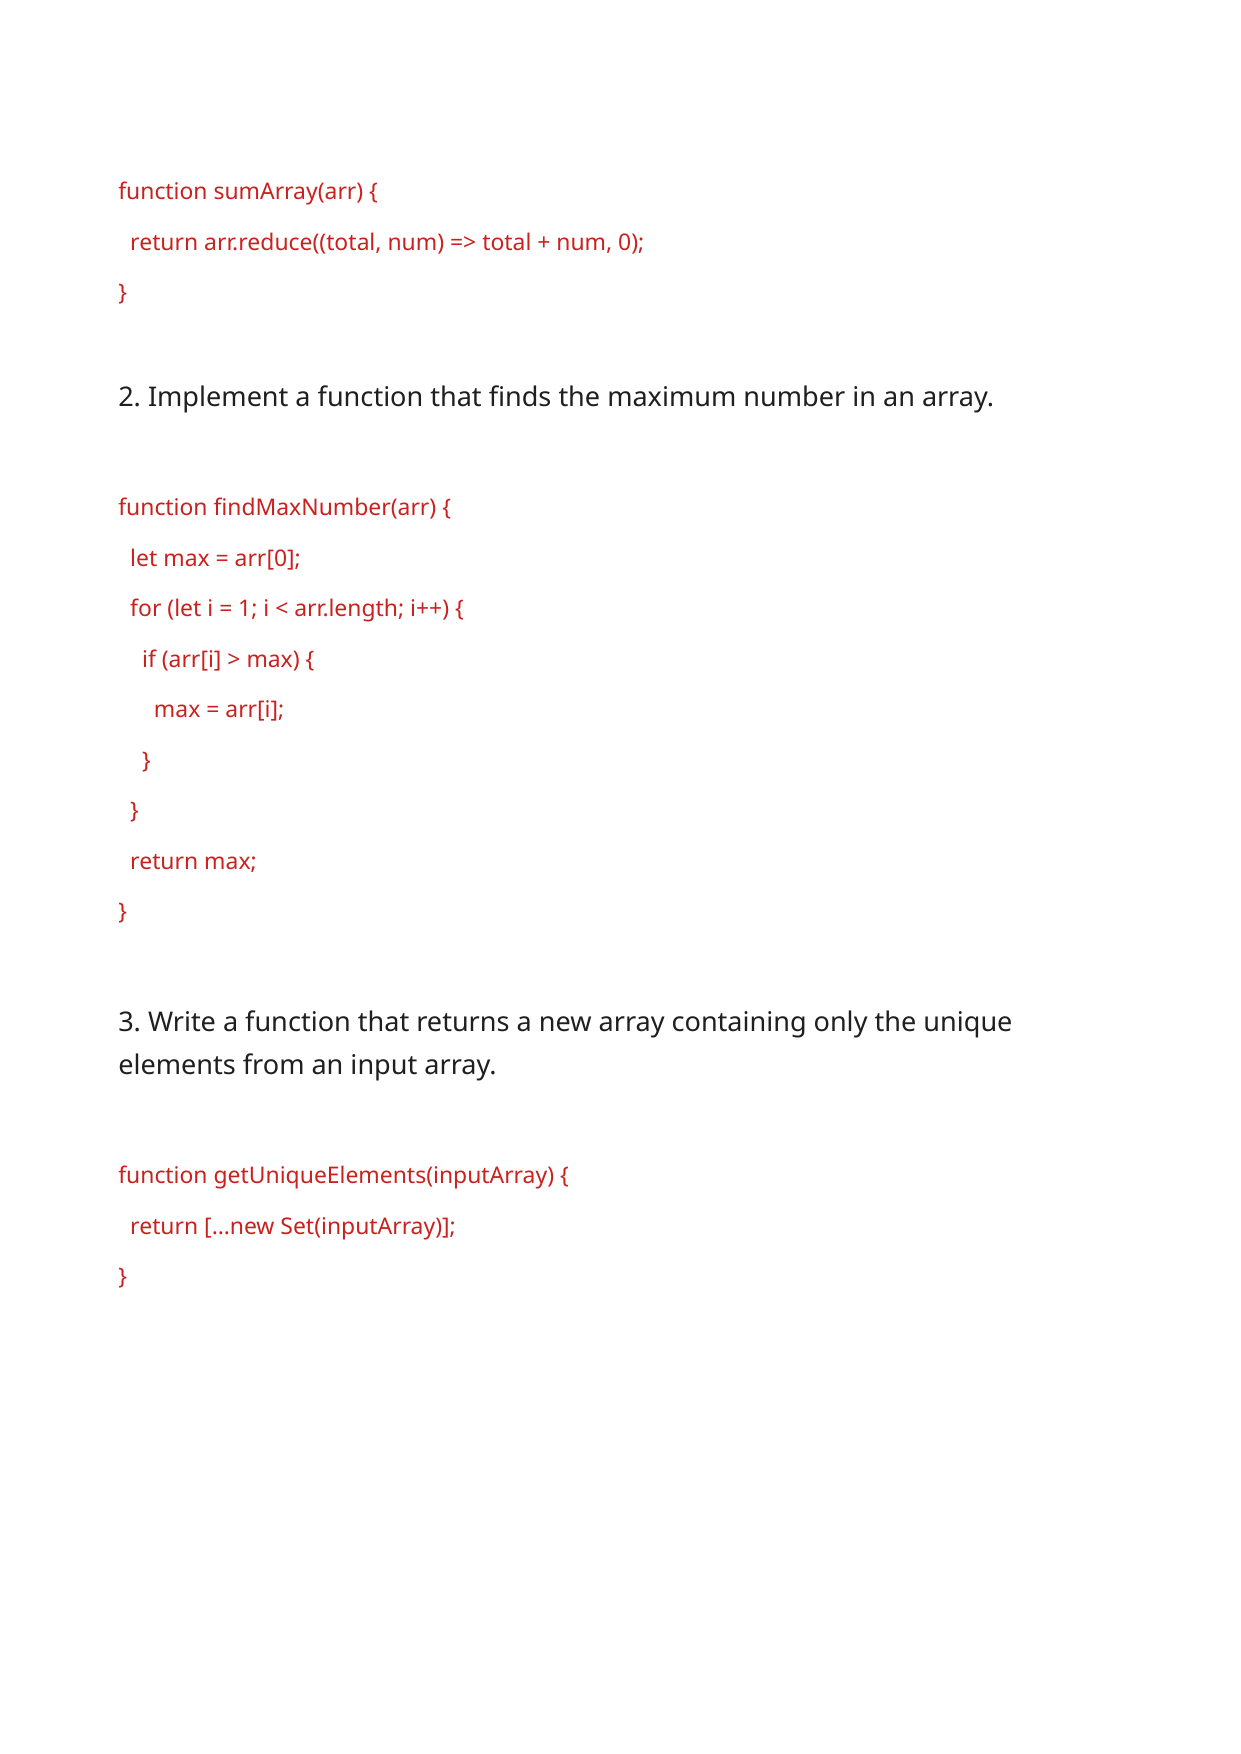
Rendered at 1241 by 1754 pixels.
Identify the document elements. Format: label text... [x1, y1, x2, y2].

text let max = arr[0]; [118, 542, 1122, 573]
text 2. Implement a function that finds the maximum number in an array. [118, 377, 1122, 414]
text function getUniqueElements(inputArray) { [118, 1159, 1122, 1190]
text } [118, 794, 1122, 826]
text function sumArray(arr) { [118, 175, 1122, 206]
text if (arr[i] > max) { [118, 643, 1122, 674]
text function findMaxNumber(arr) { [118, 491, 1122, 522]
text } [118, 744, 1122, 775]
text max = arr[i]; [118, 693, 1122, 724]
text return max; [118, 845, 1122, 876]
text for (let i = 1; i < arr.length; i++) { [118, 592, 1122, 623]
text } [118, 895, 1122, 927]
text } [118, 1260, 1122, 1291]
text } [118, 276, 1122, 307]
text return arr.reduce((total, num) => total + num, 0); [118, 226, 1122, 257]
text 3. Write a function that returns a new array containing only the unique elements from an input array. [118, 1003, 1122, 1082]
text return […new Set(inputArray)]; [118, 1210, 1122, 1241]
